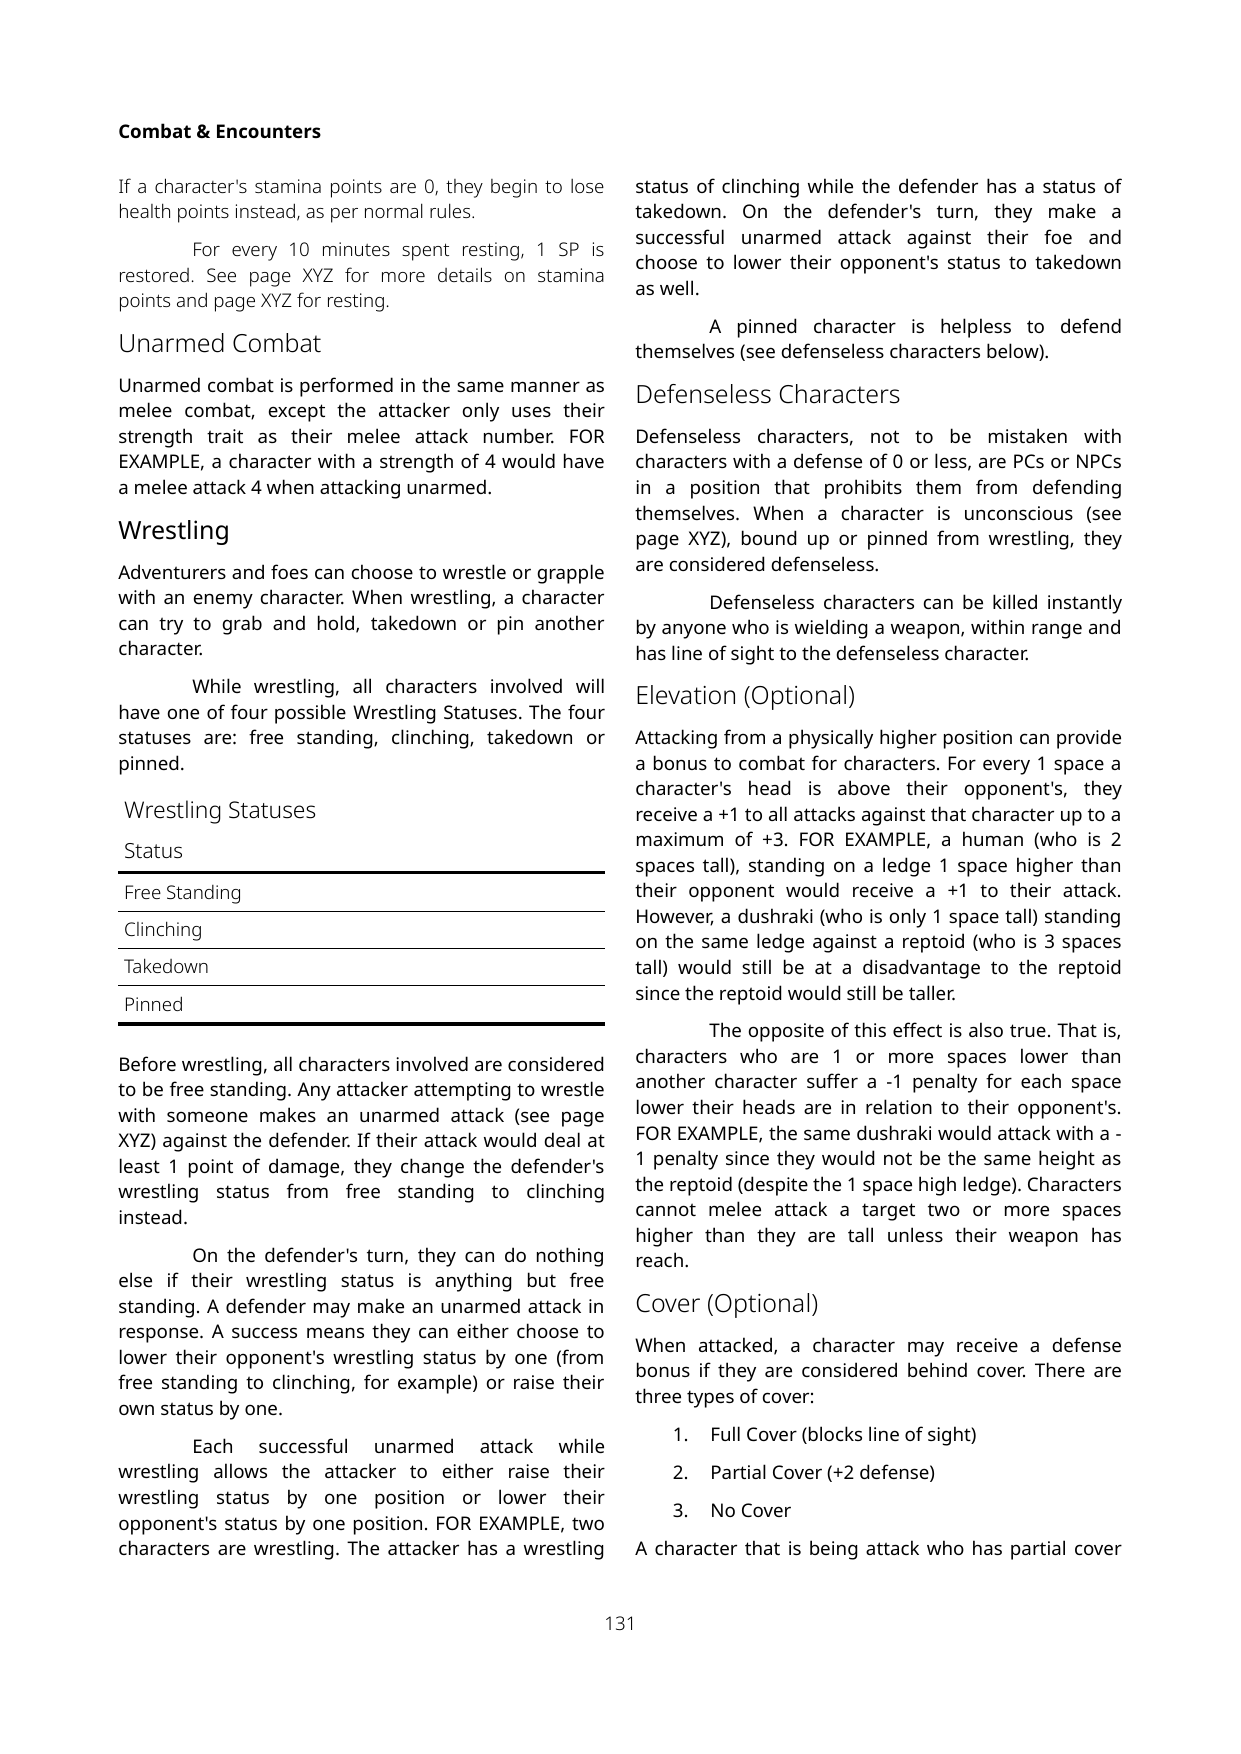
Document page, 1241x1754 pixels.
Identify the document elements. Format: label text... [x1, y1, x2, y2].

table_cell Free Standing [118, 874, 605, 911]
text Cover (Optional) [635, 1286, 1122, 1319]
list Full Cover (blocks line of sight) [673, 1421, 1122, 1447]
table_cell Clinching [118, 912, 605, 948]
text Unarmed Combat [118, 326, 605, 360]
text status of clinching while the defender has a status of takedown. On the defender's turn, they make a successful unarmed attack against their foe and choose to lower their opponent's status to takedown as well. [635, 173, 1122, 301]
text The opposite of this effect is also true. That is, characters who are 1 or more spaces lower than another character suffer a -1 penalty for each space lower their heads are in relation to their opponent's. FOR EXAMPLE, the same dushraki would attack with a -1 penalty since they would not be the same height as the reptoid (despite the 1 space high ledge). Characters cannot melee attack a target two or more spaces higher than they are tall unless their weapon has reach. [635, 1018, 1122, 1273]
text For every 10 minutes spent resting, 1 SP is restored. See page XYZ for more details on stamina points and page XYZ for resting. [118, 237, 605, 313]
list Partial Cover (+2 defense) [673, 1459, 1122, 1485]
text Defenseless Characters [635, 377, 1122, 411]
text Elevation (Optional) [635, 678, 1122, 712]
text Attacking from a physically higher position can provide a bonus to combat for characters. For every 1 space a character's head is above their opponent's, they receive a +1 to all attacks against that character up to a maximum of +3. FOR EXAMPLE, a human (who is 2 spaces tall), standing on a ledge 1 space higher than their opponent would receive a +1 to their attack. However, a dushraki (who is only 1 space tall) standing on the same ledge against a reptoid (who is 3 spaces tall) would still be at a disadvantage to the reptoid since the reptoid would still be taller. [635, 724, 1122, 1005]
text Each successful unarmed attack while wrestling allows the attacker to either raise their wrestling status by one position or lower their opponent's status by one position. FOR EXAMPLE, two characters are wrestling. The attacker has a wrestling [118, 1433, 605, 1561]
text Before wrestling, all characters involved are considered to be free standing. Any attacker attempting to wrestle with someone makes an unarmed attack (see page XYZ) against the defender. If their attack would deal at least 1 point of damage, they change the defender's wrestling status from free standing to clinching instead. [118, 1026, 605, 1229]
text Defenseless characters can be killed instantly by anyone who is wielding a weapon, within range and has line of sight to the defenseless character. [635, 589, 1122, 666]
text When attacked, a character may receive a defense bonus if they are considered behind cover. There are three types of cover: [635, 1332, 1122, 1409]
table_cell Status [118, 831, 605, 871]
text On the defender's turn, they can do nothing else if their wrestling status is anything but free standing. A defender may make an unarmed attack in response. A success means they can either choose to lower their opponent's wrestling status by one (from free standing to clinching, for example) or raise their own status by one. [118, 1242, 605, 1421]
text If a character's stamina points are 0, they begin to lose health points instead, as per normal rules. [118, 173, 605, 224]
text Adventurers and foes can choose to wrestle or grapple with an enemy character. When wrestling, a character can try to grab and hold, takedown or pin another character. [118, 559, 605, 661]
text A pinned character is helpless to defend themselves (see defenseless characters below). [635, 313, 1122, 364]
table_cell Takedown [118, 949, 605, 985]
text Wrestling [118, 512, 605, 546]
list No Cover [673, 1497, 1122, 1523]
text Defenseless characters, not to be mistaken with characters with a defense of 0 or less, are PCs or NPCs in a position that prohibits them from defending themselves. When a character is unconscious (see page XYZ), bound up or pinned from wrestling, they are considered defenseless. [635, 423, 1122, 576]
text While wrestling, all characters involved will have one of four possible Wrestling Statuses. The four statuses are: free standing, clinching, takedown or pinned. [118, 673, 605, 776]
text A character that is being attack who has partial cover [635, 1535, 1122, 1561]
table_header Wrestling Statuses [118, 788, 605, 831]
table_cell Pinned [118, 986, 605, 1022]
text Unarmed combat is performed in the same manner as melee combat, except the attacker only uses their strength trait as their melee attack number. FOR EXAMPLE, a character with a strength of 4 would have a melee attack 4 when attacking unarmed. [118, 372, 605, 500]
